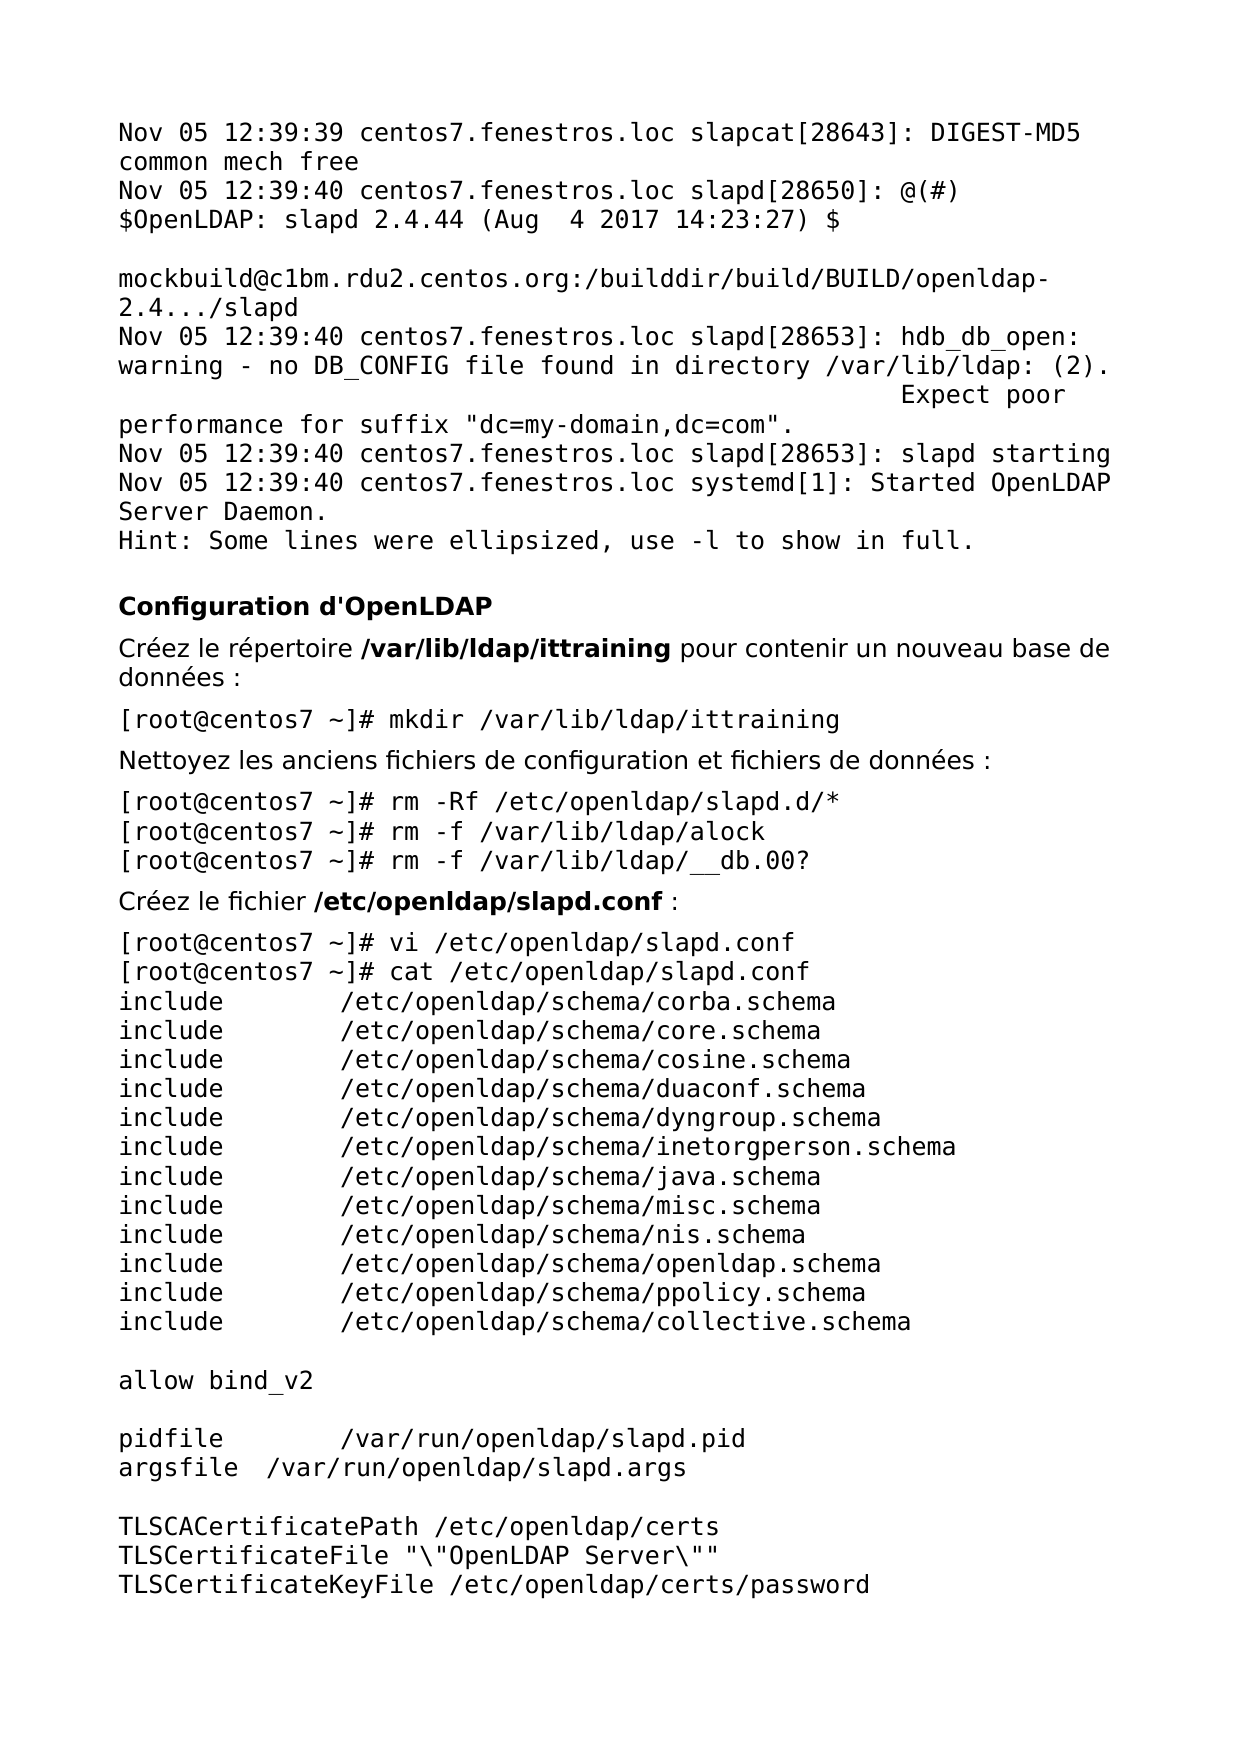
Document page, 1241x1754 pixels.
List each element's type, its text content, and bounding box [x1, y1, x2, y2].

text Créez le répertoire /var/lib/ldap/ittraining pour contenir un nouveau base de données : [118, 634, 1122, 692]
text [root@centos7 ~]# rm -Rf /etc/openldap/slapd.d/* [root@centos7 ~]# rm -f /var/lib/ldap/alock [root@centos7 ~]# rm -f /var/lib/ldap/__db.00? [118, 787, 1122, 875]
text Nov 05 12:39:39 centos7.fenestros.loc slapcat[28643]: DIGEST-MD5 common mech free Nov 05 12:39:40 centos7.fenestros.loc slapd[28650]: @(#) $OpenLDAP: slapd 2.4.44 (Aug 4 2017 14:23:27) $ mockbuild@c1bm.rdu2.centos.org:/builddir/build/BUILD/openldap-2.4.../slapd Nov 05 12:39:40 centos7.fenestros.loc slapd[28653]: hdb_db_open: warning - no DB_CONFIG file found in directory /var/lib/ldap: (2). Expect poor performance for suffix "dc=my-domain,dc=com". Nov 05 12:39:40 centos7.fenestros.loc slapd[28653]: slapd starting Nov 05 12:39:40 centos7.fenestros.loc systemd[1]: Started OpenLDAP Server Daemon. Hint: Some lines were ellipsized, use -l to show in full. [118, 118, 1122, 556]
text Créez le fichier /etc/openldap/slapd.conf : [118, 887, 1122, 916]
subtitle Configuration d'OpenLDAP [118, 592, 1122, 622]
text [root@centos7 ~]# mkdir /var/lib/ldap/ittraining [118, 705, 1122, 734]
text [root@centos7 ~]# vi /etc/openldap/slapd.conf [root@centos7 ~]# cat /etc/openldap/slapd.conf include /etc/openldap/schema/corba.schema include /etc/openldap/schema/core.schema include /etc/openldap/schema/cosine.schema include /etc/openldap/schema/duaconf.schema include /etc/openldap/schema/dyngroup.schema include /etc/openldap/schema/inetorgperson.schema include /etc/openldap/schema/java.schema include /etc/openldap/schema/misc.schema include /etc/openldap/schema/nis.schema include /etc/openldap/schema/openldap.schema include /etc/openldap/schema/ppolicy.schema include /etc/openldap/schema/collective.schema allow bind_v2 pidfile /var/run/openldap/slapd.pid argsfile /var/run/openldap/slapd.args TLSCACertificatePath /etc/openldap/certs TLSCertificateFile "\"OpenLDAP Server\"" TLSCertificateKeyFile /etc/openldap/certs/password [118, 928, 1122, 1628]
text Nettoyez les anciens fichiers de configuration et fichiers de données : [118, 746, 1122, 775]
